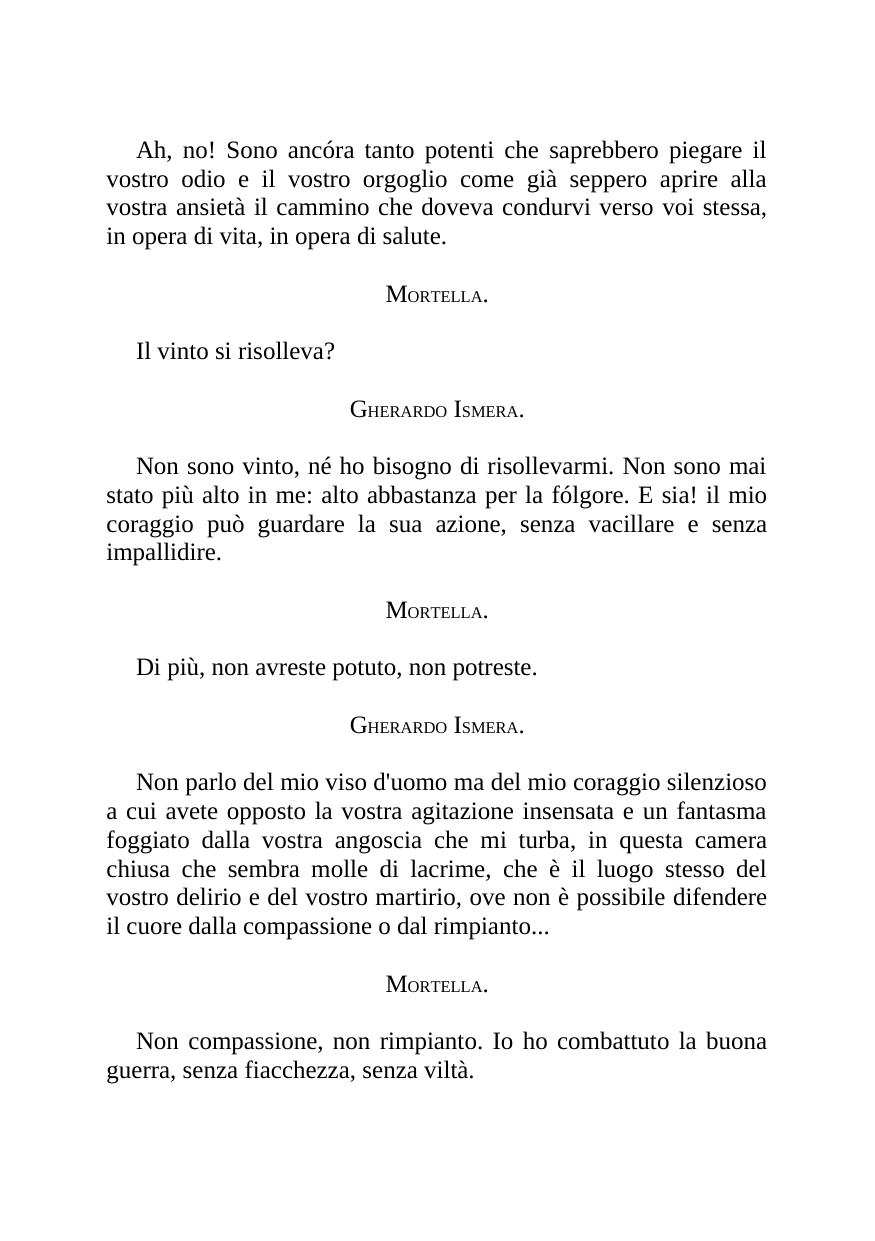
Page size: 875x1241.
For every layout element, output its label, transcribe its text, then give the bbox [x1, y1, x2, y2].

text Mortella. [106, 969, 768, 997]
text Non parlo del mio viso d'uomo ma del mio coraggio silenzioso a cui avete opposto la vostra agitazione insensata e un fantasma foggiato dalla vostra angoscia che mi turba, in questa camera chiusa che sembra molle di lacrime, che è il luogo stesso del vostro delirio e del vostro martirio, ove non è possibile difendere il cuore dalla compassione o dal rimpianto... [106, 767, 768, 940]
text Il vinto si risolleva? [106, 336, 768, 365]
text Gherardo Ismera. [106, 394, 768, 422]
text Mortella. [106, 595, 768, 624]
text Non sono vinto, né ho bisogno di risollevarmi. Non sono mai stato più alto in me: alto abbastanza per la fólgore. E sia! il mio coraggio può guardare la sua azione, senza vacillare e senza impallidire. [106, 451, 768, 566]
text Non compassione, non rimpianto. Io ho combattuto la buona guerra, senza fiacchezza, senza viltà. [106, 1026, 768, 1084]
text Di più, non avreste potuto, non potreste. [106, 652, 768, 681]
text Ah, no! Sono ancóra tanto potenti che saprebbero piegare il vostro odio e il vostro orgoglio come già seppero aprire alla vostra ansietà il cammino che doveva condurvi verso voi stessa, in opera di vita, in opera di salute. [106, 135, 768, 250]
text Mortella. [106, 279, 768, 307]
text Gherardo Ismera. [106, 710, 768, 739]
